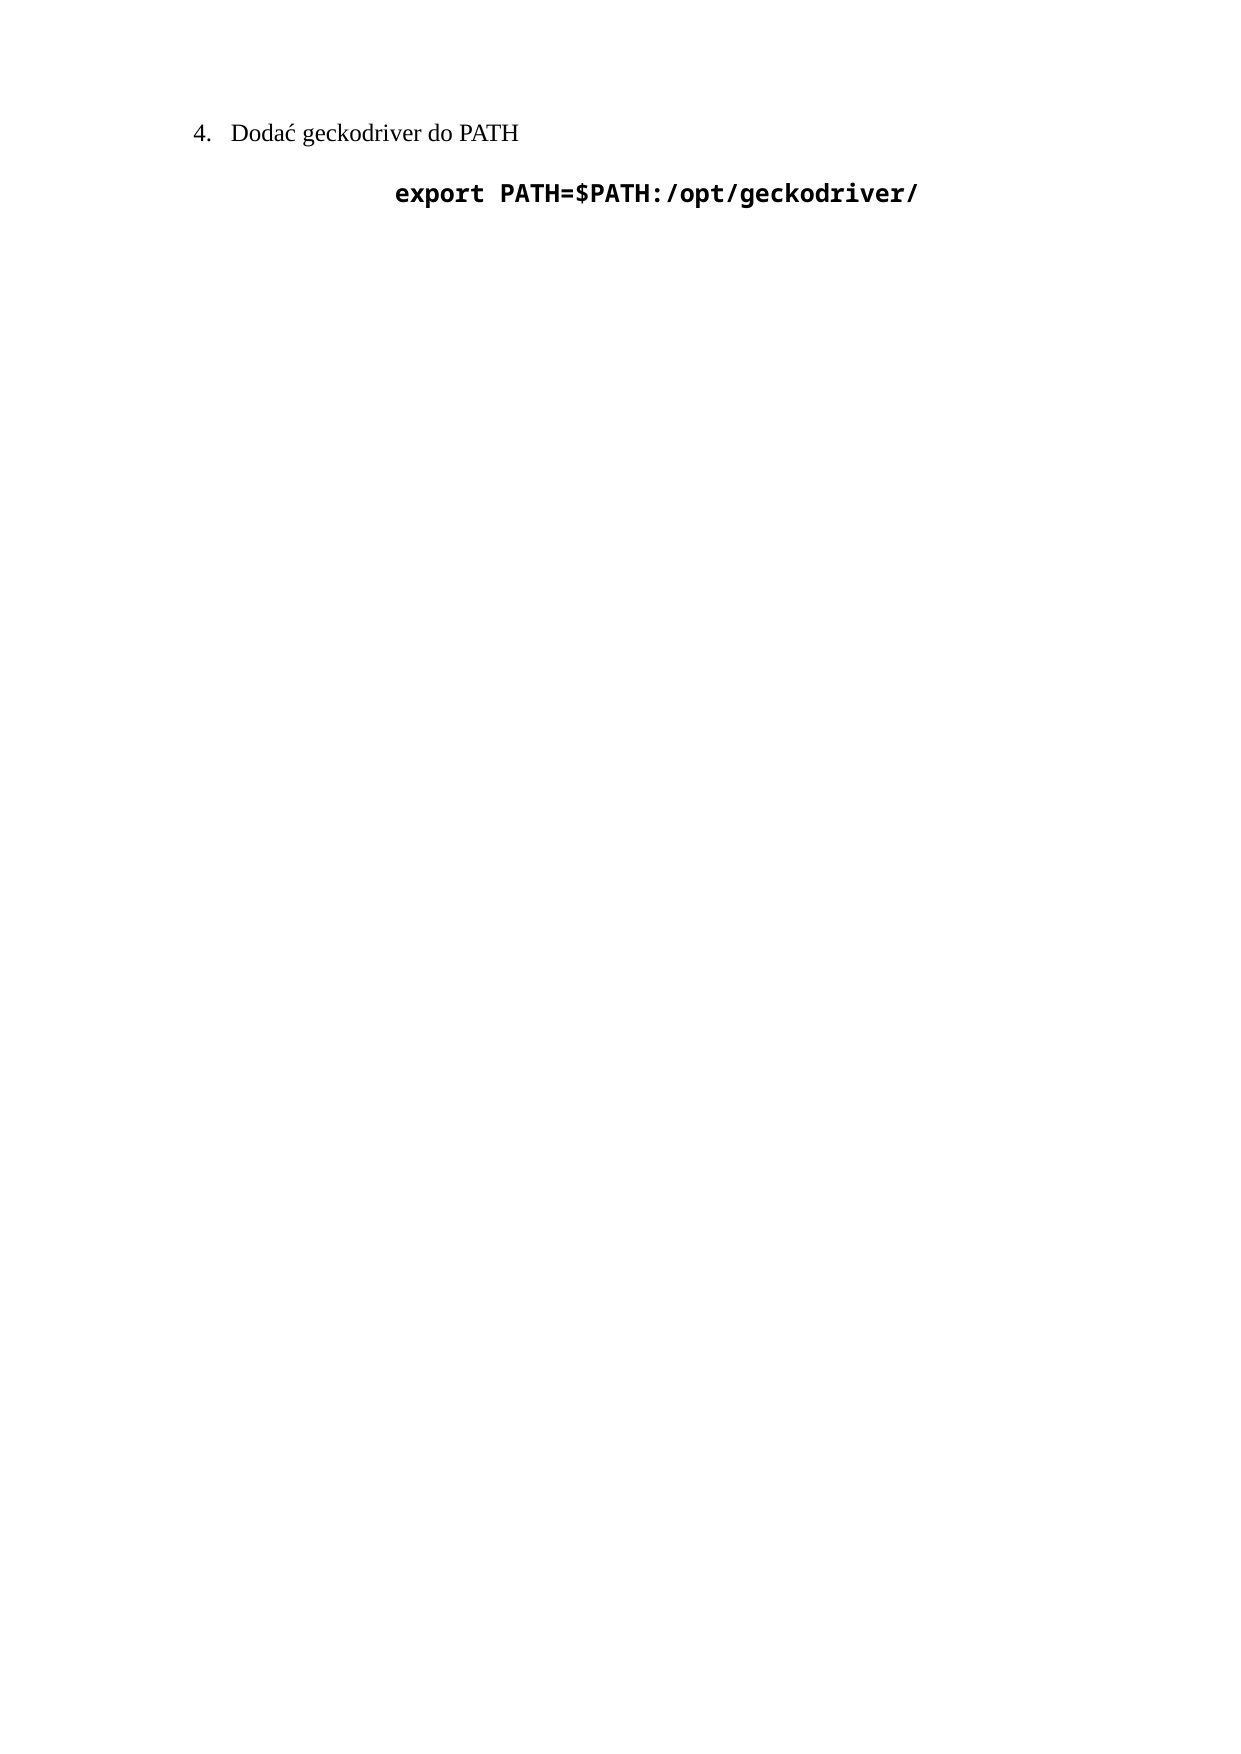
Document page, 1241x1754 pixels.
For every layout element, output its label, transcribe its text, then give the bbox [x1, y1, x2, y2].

list Dodać geckodriver do PATH [193, 118, 1122, 147]
text export PATH=$PATH:/opt/geckodriver/ [118, 176, 1122, 210]
